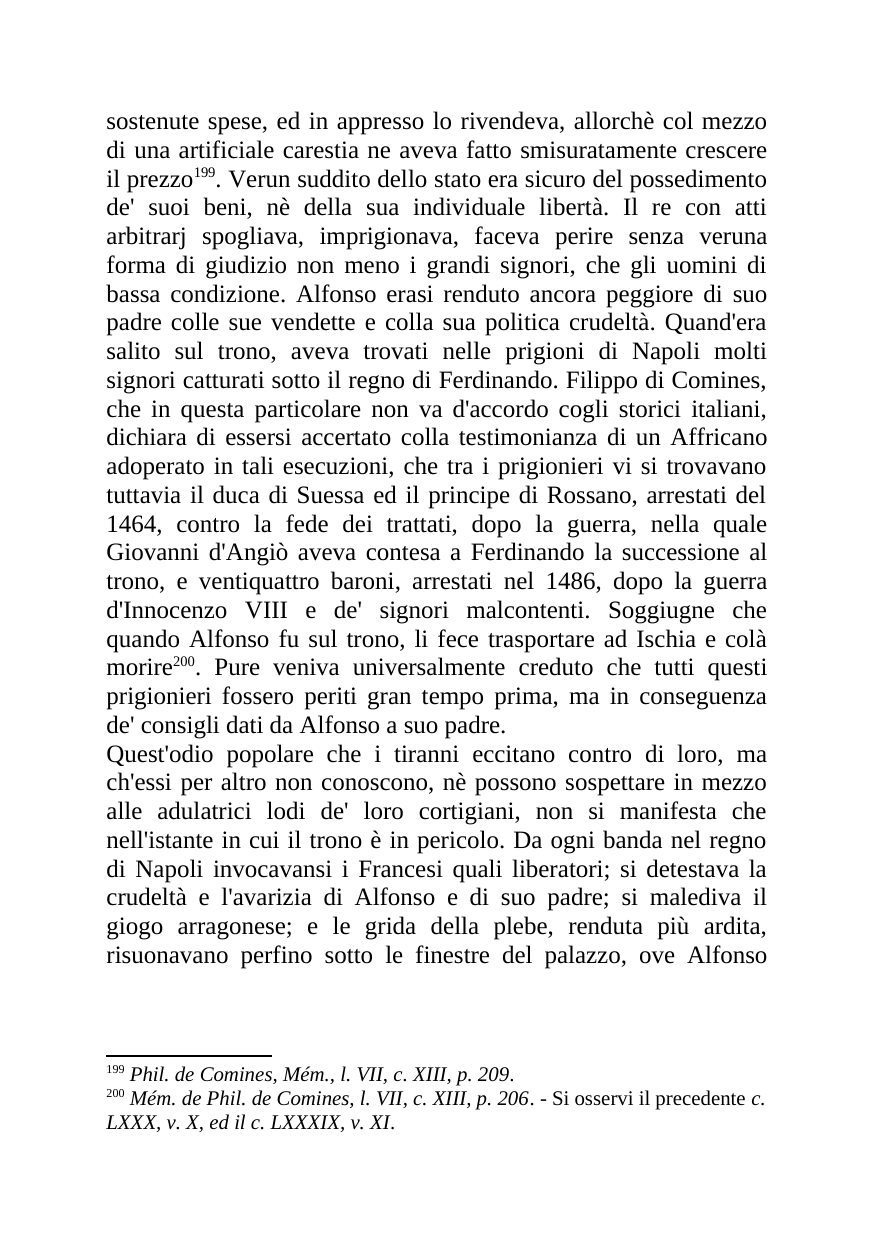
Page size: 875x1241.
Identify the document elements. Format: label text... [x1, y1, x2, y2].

text Mém. de Phil. de Comines, l. VII, c. XIII, p. 206. - Si osservi il precedente c. LXXX, v. X, ed il c. LXXXIX, v. XI. [106, 1086, 768, 1134]
text sostenute spese, ed in appresso lo rivendeva, allorchè col mezzo di una artificiale carestia ne aveva fatto smisuratamente crescere il prezzo. Verun suddito dello stato era sicuro del possedimento de' suoi beni, nè della sua individuale libertà. Il re con atti arbitrarj spogliava, imprigionava, faceva perire senza veruna forma di giudizio non meno i grandi signori, che gli uomini di bassa condizione. Alfonso erasi renduto ancora peggiore di suo padre colle sue vendette e colla sua politica crudeltà. Quand'era salito sul trono, aveva trovati nelle prigioni di Napoli molti signori catturati sotto il regno di Ferdinando. Filippo di Comines, che in questa particolare non va d'accordo cogli storici italiani, dichiara di essersi accertato colla testimonianza di un Affricano adoperato in tali esecuzioni, che tra i prigionieri vi si trovavano tuttavia il duca di Suessa ed il principe di Rossano, arrestati del 1464, contro la fede dei trattati, dopo la guerra, nella quale Giovanni d'Angiò aveva contesa a Ferdinando la successione al trono, e ventiquattro baroni, arrestati nel 1486, dopo la guerra d'Innocenzo VIII e de' signori malcontenti. Soggiugne che quando Alfonso fu sul trono, li fece trasportare ad Ischia e colà morire. Pure veniva universalmente creduto che tutti questi prigionieri fossero periti gran tempo prima, ma in conseguenza de' consigli dati da Alfonso a suo padre. [106, 106, 768, 739]
text Phil. de Comines, Mém., l. VII, c. XIII, p. 209. [106, 1062, 768, 1086]
text Quest'odio popolare che i tiranni eccitano contro di loro, ma ch'essi per altro non conoscono, nè possono sospettare in mezzo alle adulatrici lodi de' loro cortigiani, non si manifesta che nell'istante in cui il trono è in pericolo. Da ogni banda nel regno di Napoli invocavansi i Francesi quali liberatori; si detestava la crudeltà e l'avarizia di Alfonso e di suo padre; si malediva il giogo arragonese; e le grida della plebe, renduta più ardita, risuonavano perfino sotto le finestre del palazzo, ove Alfonso [106, 739, 768, 969]
